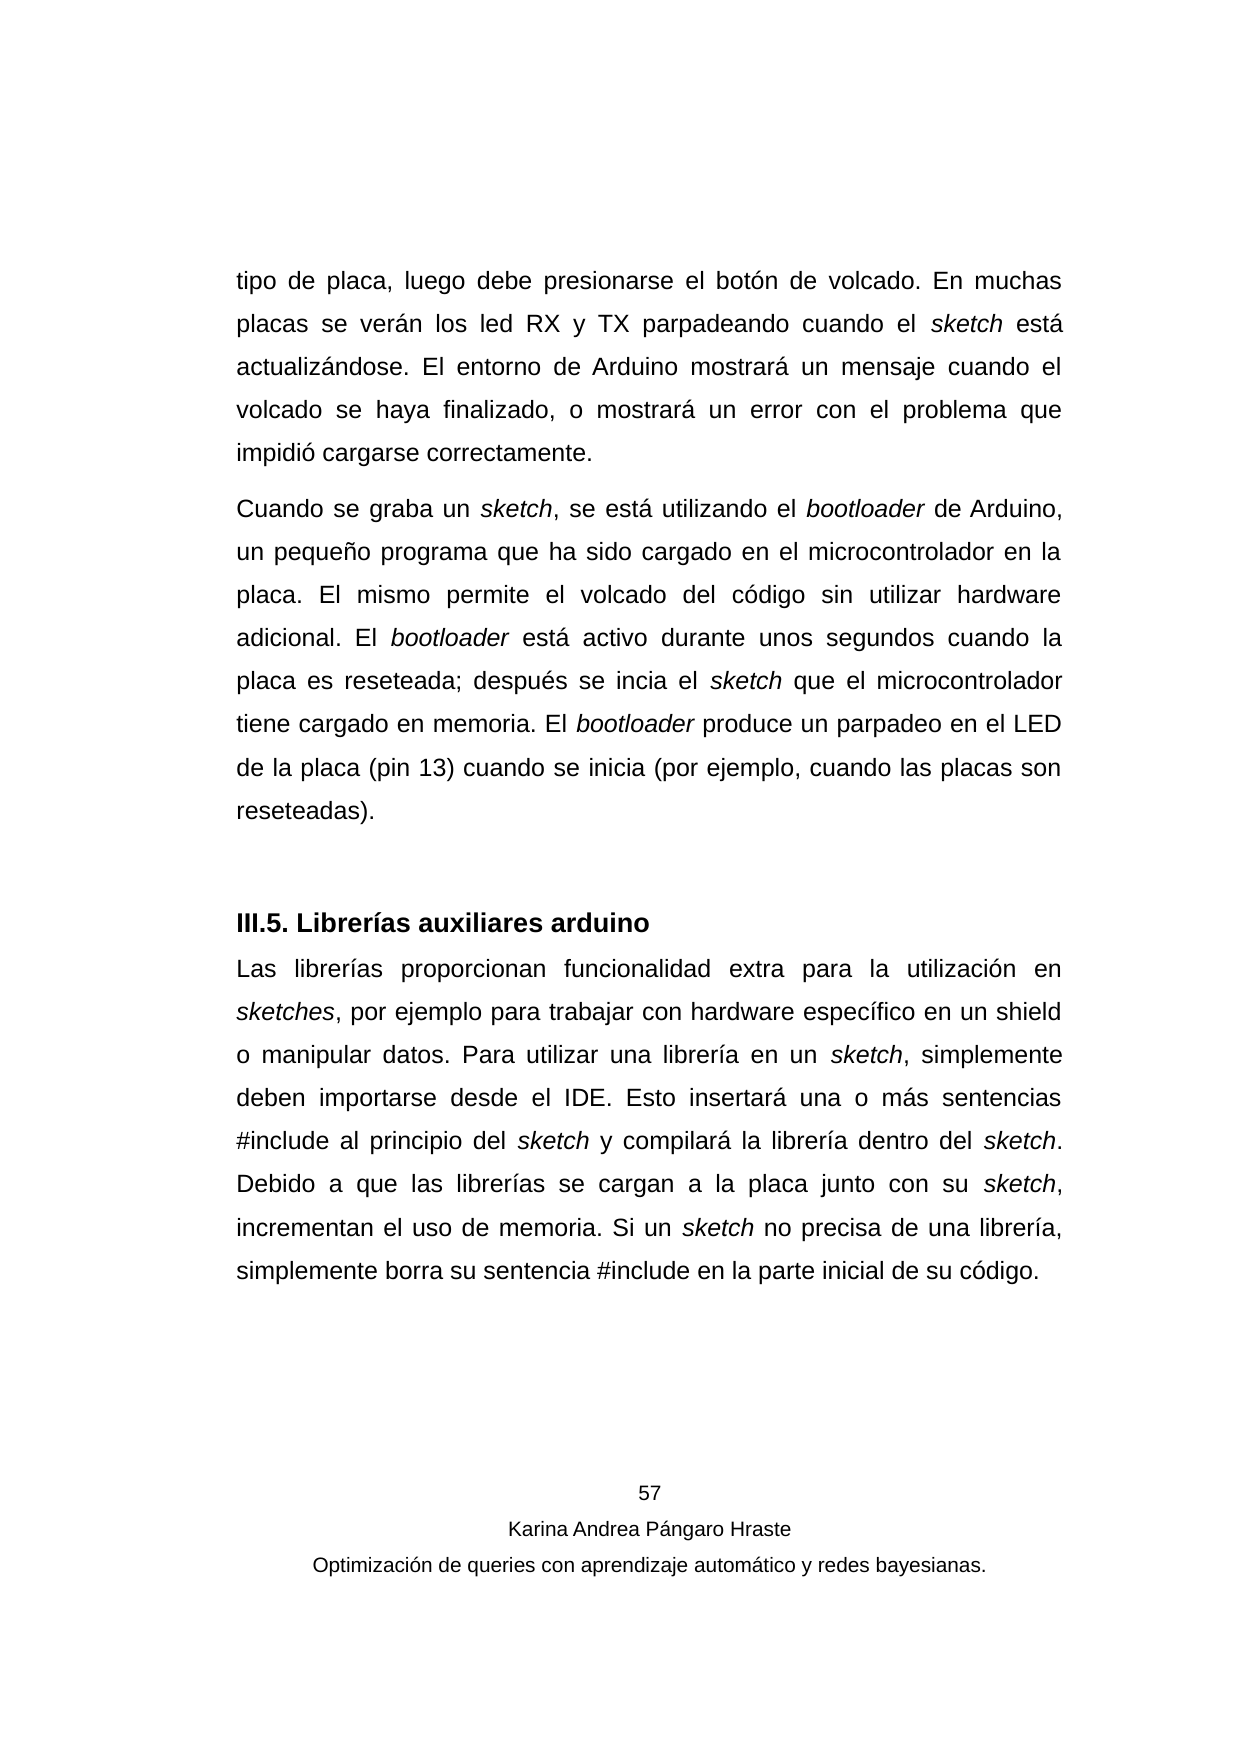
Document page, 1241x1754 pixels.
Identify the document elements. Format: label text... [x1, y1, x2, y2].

text tipo de placa, luego debe presionarse el botón de volcado. En muchas placas se verán los led RX y TX parpadeando cuando el sketch está actualizándose. El entorno de Arduino mostrará un mensaje cuando el volcado se haya finalizado, o mostrará un error con el problema que impidió cargarse correctamente. [236, 266, 1063, 467]
text Las librerías proporcionan funcionalidad extra para la utilización en sketches, por ejemplo para trabajar con hardware específico en un shield o manipular datos. Para utilizar una librería en un sketch, simplemente deben importarse desde el IDE. Esto insertará una o más sentencias #include al principio del sketch y compilará la librería dentro del sketch. Debido a que las librerías se cargan a la placa junto con su sketch, incrementan el uso de memoria. Si un sketch no precisa de una librería, simplemente borra su sentencia #include en la parte inicial de su código. [236, 954, 1063, 1284]
subtitle Librerías auxiliares arduino [236, 907, 1063, 938]
text Cuando se graba un sketch, se está utilizando el bootloader de Arduino, un pequeño programa que ha sido cargado en el microcontrolador en la placa. El mismo permite el volcado del código sin utilizar hardware adicional. El bootloader está activo durante unos segundos cuando la placa es reseteada; después se incia el sketch que el microcontrolador tiene cargado en memoria. El bootloader produce un parpadeo en el LED de la placa (pin 13) cuando se inicia (por ejemplo, cuando las placas son reseteadas). [236, 494, 1063, 824]
